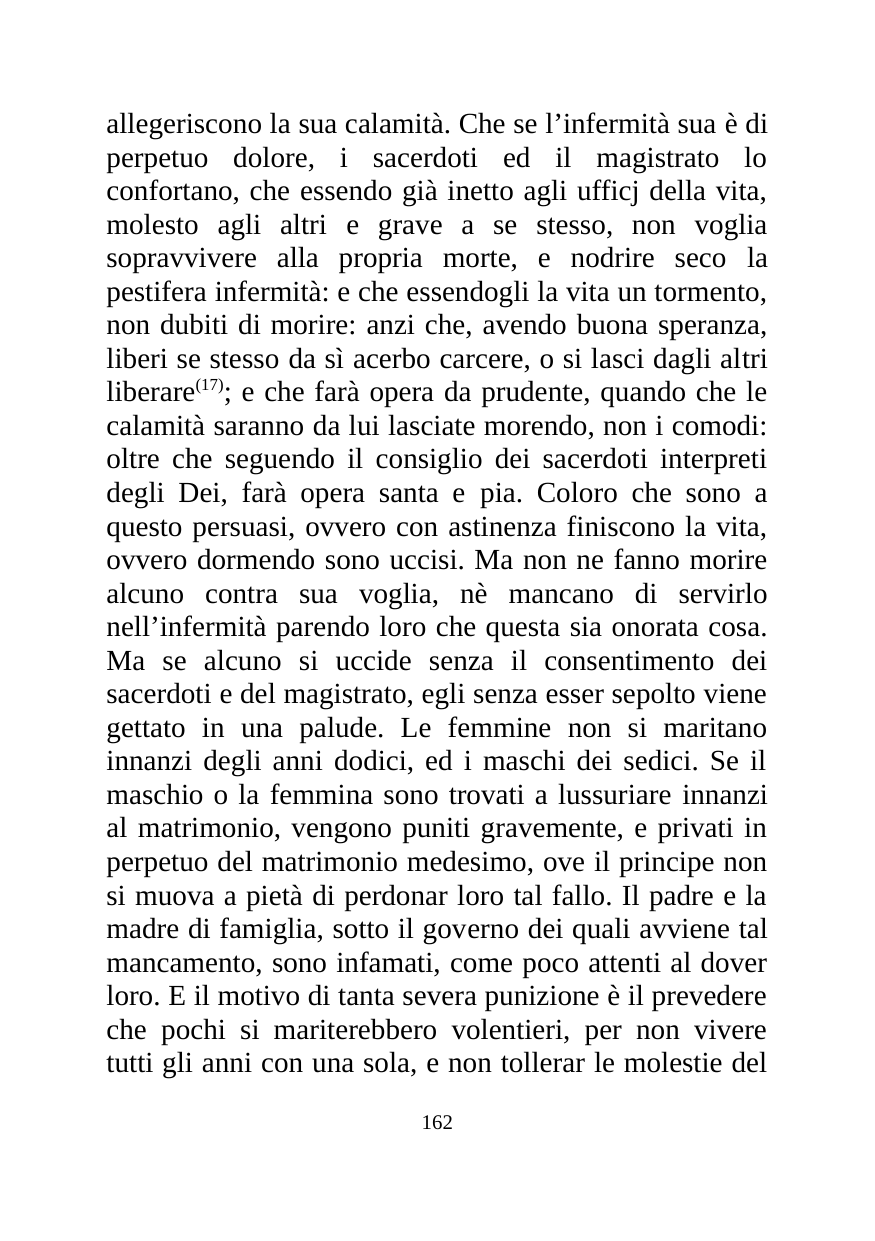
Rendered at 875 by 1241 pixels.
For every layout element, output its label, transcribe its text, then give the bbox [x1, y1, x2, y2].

text allegeriscono la sua calamità. Che se l’infermità sua è di perpetuo dolore, i sacerdoti ed il magistrato lo confortano, che essendo già inetto agli ufficj della vita, molesto agli altri e grave a se stesso, non voglia sopravvivere alla propria morte, e nodrire seco la pestifera infermità: e che essendogli la vita un tormento, non dubiti di morire: anzi che, avendo buona speranza, liberi se stesso da sì acerbo carcere, o si lasci dagli altri liberare; e che farà opera da prudente, quando che le calamità saranno da lui lasciate morendo, non i comodi: oltre che seguendo il consiglio dei sacerdoti interpreti degli Dei, farà opera santa e pia. Coloro che sono a questo persuasi, ovvero con astinenza finiscono la vita, ovvero dormendo sono uccisi. Ma non ne fanno morire alcuno contra sua voglia, nè mancano di servirlo nell’infermità parendo loro che questa sia onorata cosa. Ma se alcuno si uccide senza il consentimento dei sacerdoti e del magistrato, egli senza esser sepolto viene gettato in una palude. Le femmine non si maritano innanzi degli anni dodici, ed i maschi dei sedici. Se il maschio o la femmina sono trovati a lussuriare innanzi al matrimonio, vengono puniti gravemente, e privati in perpetuo del matrimonio medesimo, ove il principe non si muova a pietà di perdonar loro tal fallo. Il padre e la madre di famiglia, sotto il governo dei quali avviene tal mancamento, sono infamati, come poco attenti al dover loro. E il motivo di tanta severa punizione è il prevedere che pochi si mariterebbero volentieri, per non vivere tutti gli anni con una sola, e non tollerar le molestie del [106, 106, 768, 1079]
